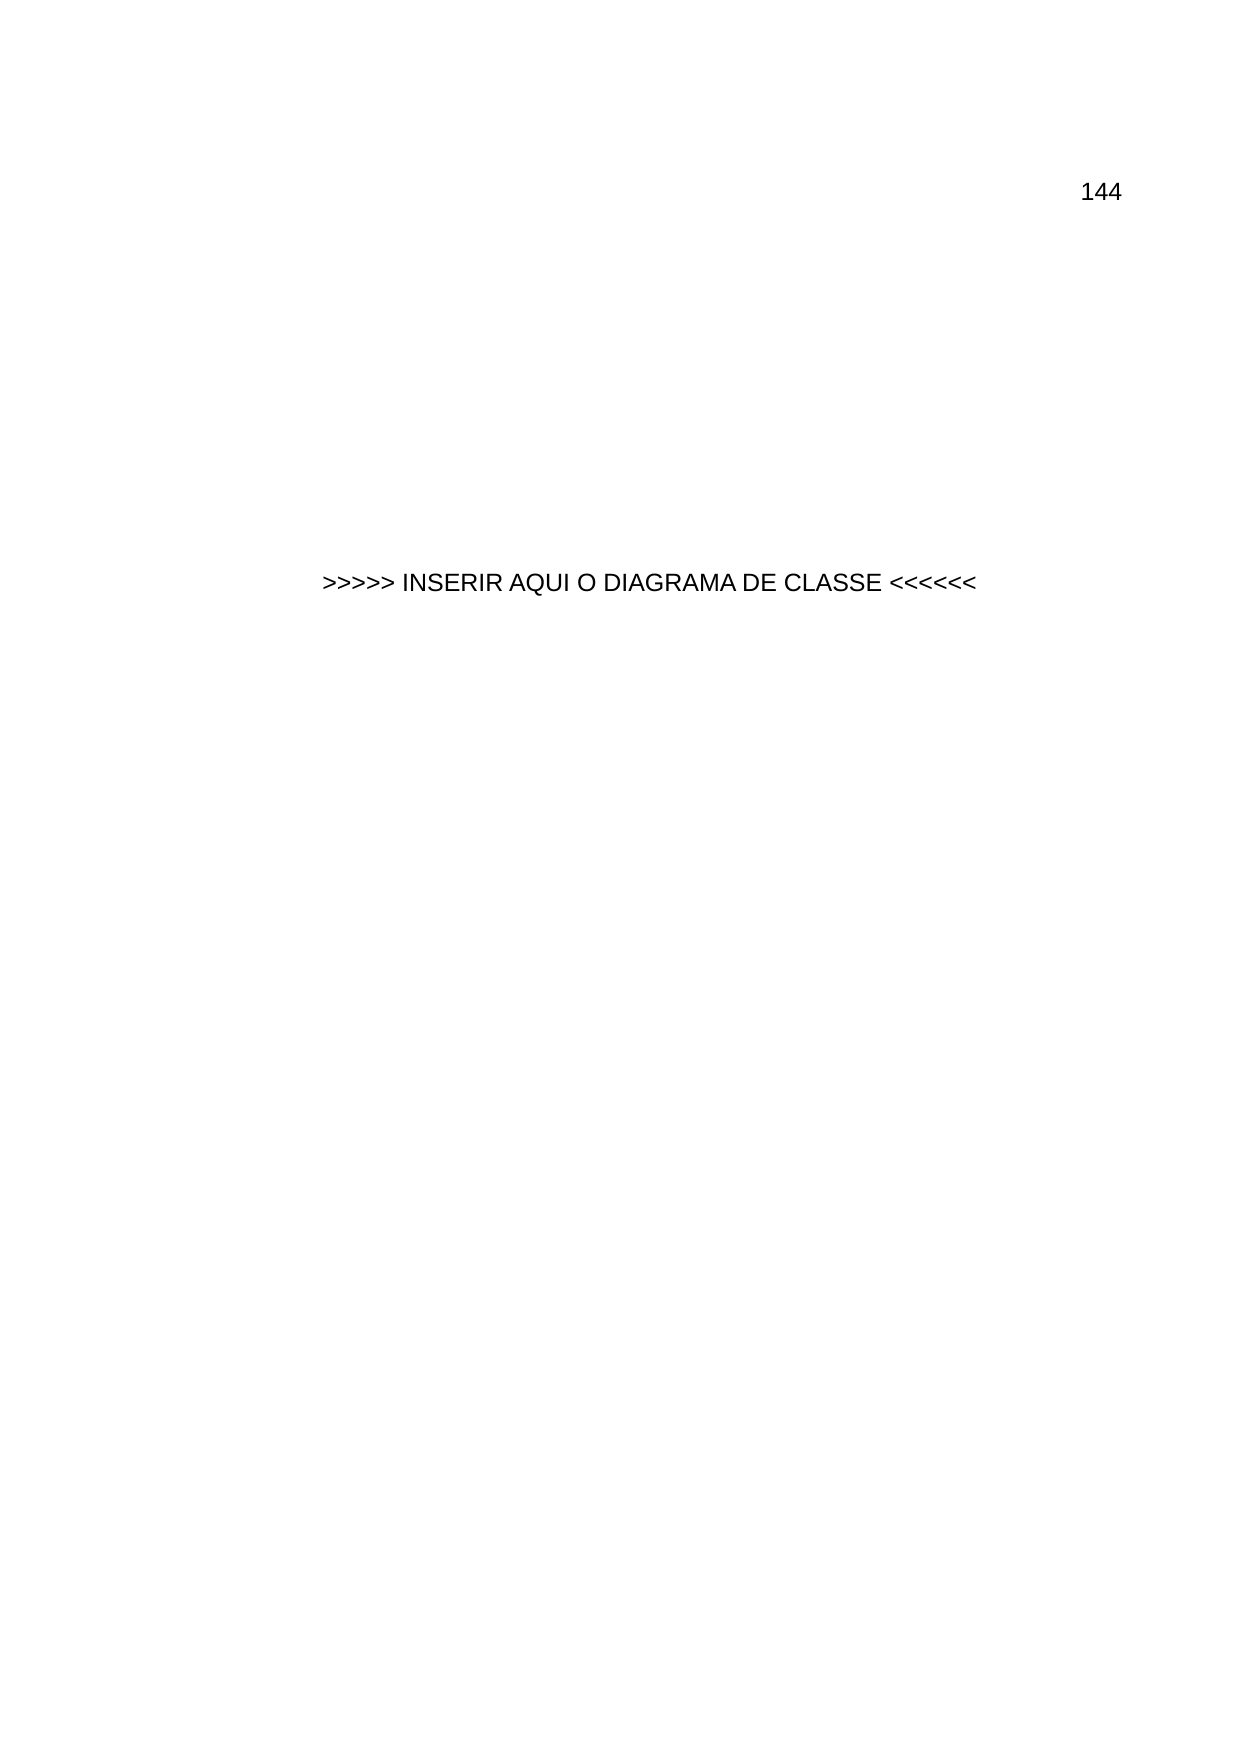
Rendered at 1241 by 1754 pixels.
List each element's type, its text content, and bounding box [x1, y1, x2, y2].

text >>>>> INSERIR AQUI O DIAGRAMA DE CLASSE <<<<<< [177, 568, 1122, 596]
